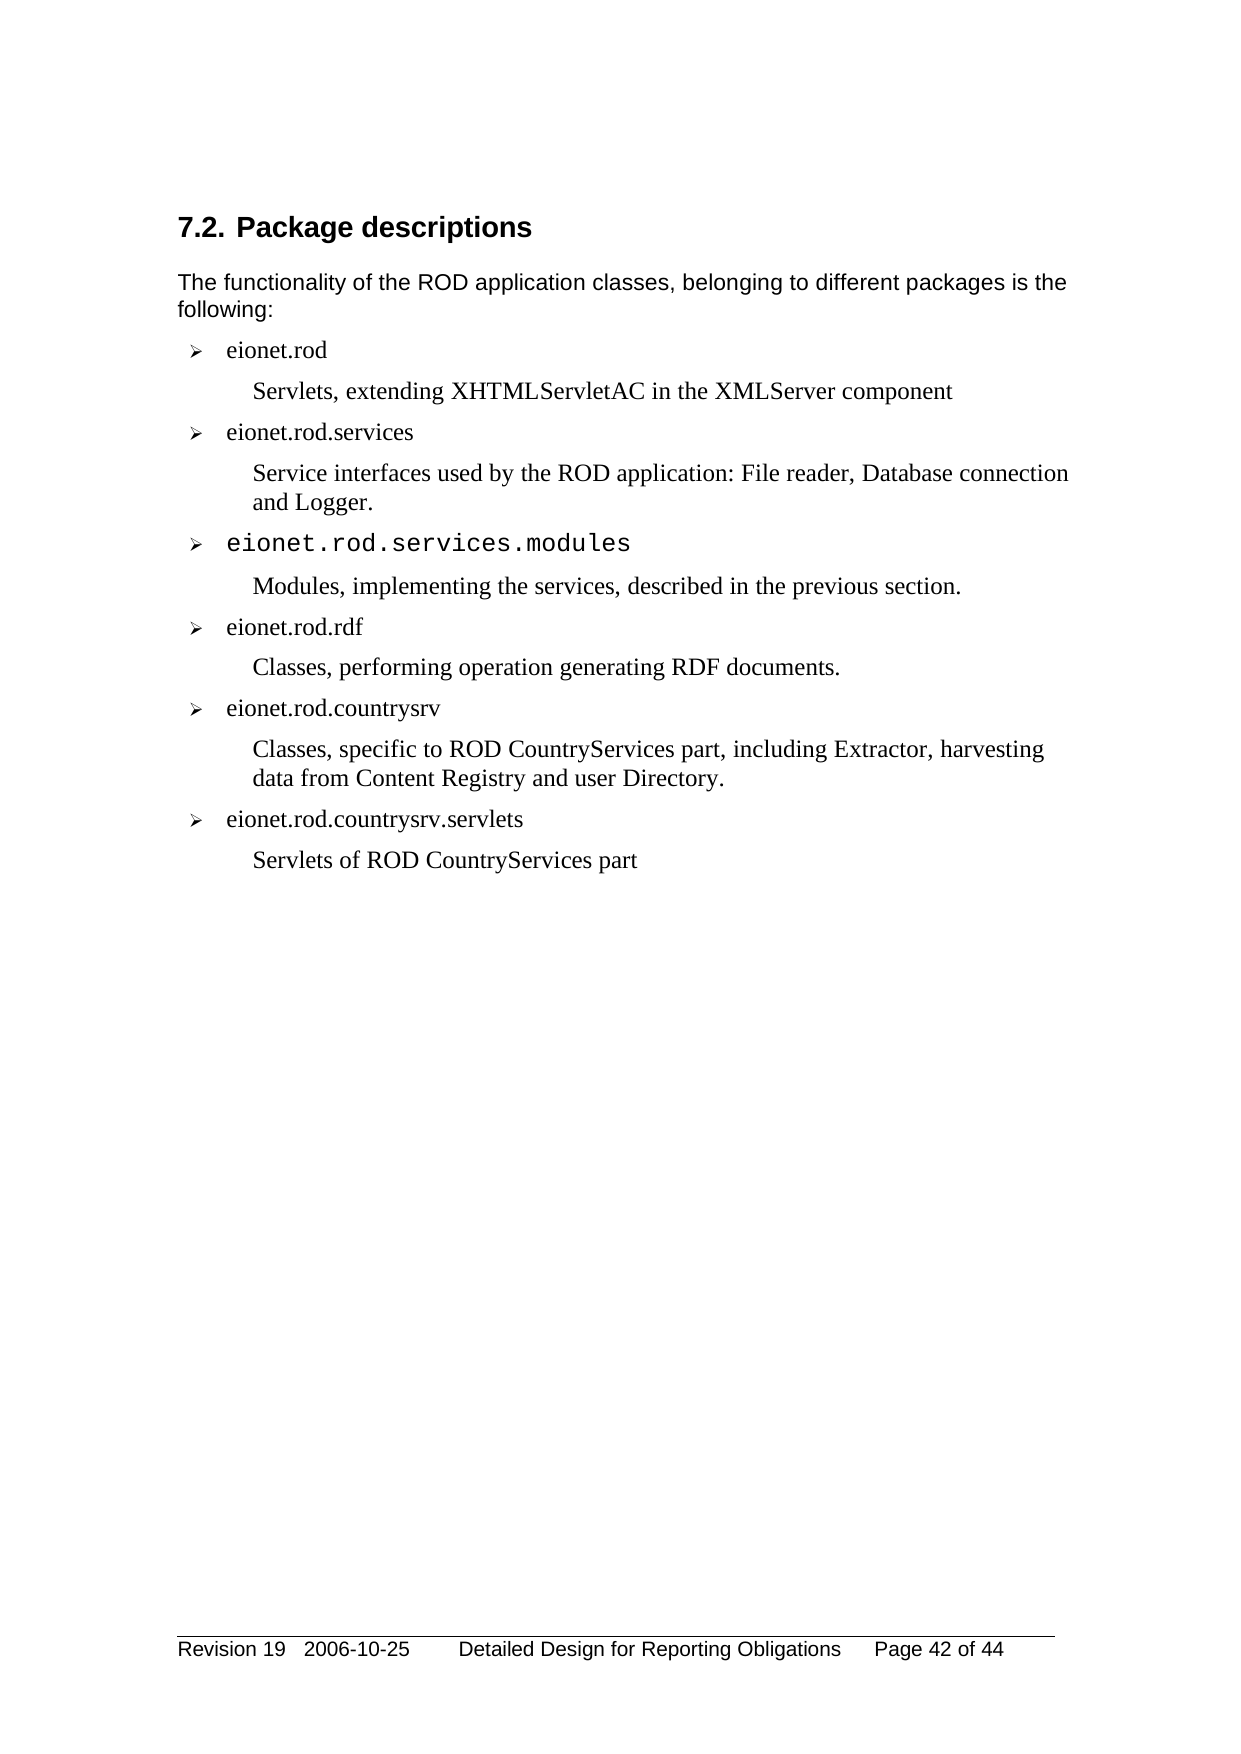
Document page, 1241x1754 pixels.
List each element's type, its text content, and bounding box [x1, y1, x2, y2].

list eionet.rod.countrysrv [189, 693, 1092, 722]
list eionet.rod.services.modules [189, 528, 1092, 559]
text Classes, performing operation generating RDF documents. [252, 652, 1092, 681]
subtitle Package descriptions [177, 210, 1092, 244]
text Servlets of ROD CountryServices part [252, 844, 1092, 874]
text Servlets, extending XHTMLServletAC in the XMLServer component [252, 376, 1092, 405]
text Modules, implementing the services, described in the previous section. [252, 571, 1092, 599]
list eionet.rod.rdf [189, 611, 1092, 640]
list eionet.rod.services [189, 417, 1092, 446]
text The functionality of the ROD application classes, belonging to different packages is the following: [177, 269, 1092, 323]
text Classes, specific to ROD CountryServices part, including Extractor, harvesting data from Content Registry and user Directory. [252, 734, 1092, 792]
list eionet.rod [189, 335, 1092, 364]
text Service interfaces used by the ROD application: File reader, Database connection and Logger. [252, 458, 1092, 516]
list eionet.rod.countrysrv.servlets [189, 804, 1092, 833]
